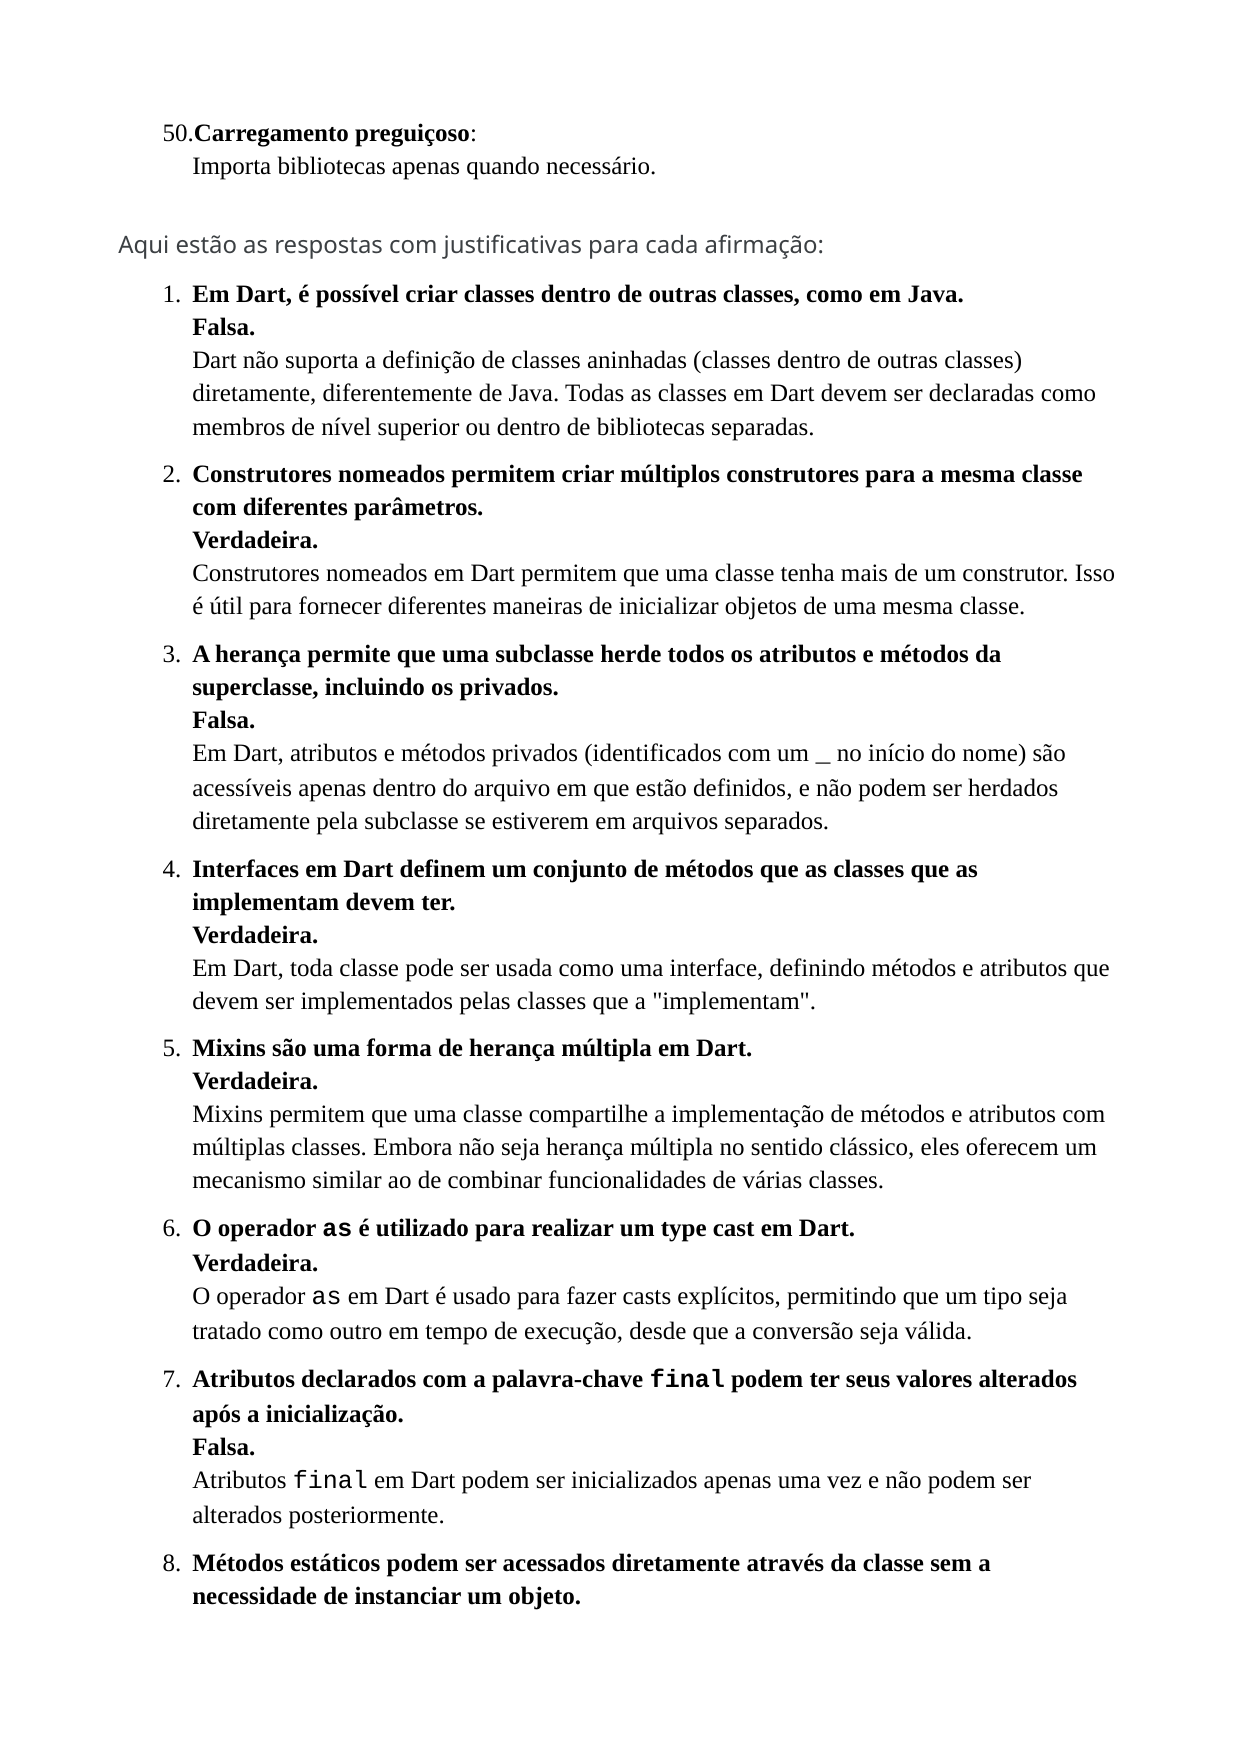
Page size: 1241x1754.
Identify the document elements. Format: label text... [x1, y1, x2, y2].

list Atributos declarados com a palavra-chave final podem ter seus valores alterados após a inicialização. Falsa. Atributos final em Dart podem ser inicializados apenas uma vez e não podem ser alterados posteriormente. [162, 1364, 1122, 1529]
list Carregamento preguiçoso: Importa bibliotecas apenas quando necessário. [162, 118, 1122, 180]
list Mixins são uma forma de herança múltipla em Dart. Verdadeira. Mixins permitem que uma classe compartilhe a implementação de métodos e atributos com múltiplas classes. Embora não seja herança múltipla no sentido clássico, eles oferecem um mecanismo similar ao de combinar funcionalidades de várias classes. [162, 1033, 1122, 1194]
list A herança permite que uma subclasse herde todos os atributos e métodos da superclasse, incluindo os privados. Falsa. Em Dart, atributos e métodos privados (identificados com um _ no início do nome) são acessíveis apenas dentro do arquivo em que estão definidos, e não podem ser herdados diretamente pela subclasse se estiverem em arquivos separados. [162, 639, 1122, 835]
text Aqui estão as respostas com justificativas para cada afirmação: [118, 227, 1122, 260]
list Construtores nomeados permitem criar múltiplos construtores para a mesma classe com diferentes parâmetros. Verdadeira. Construtores nomeados em Dart permitem que uma classe tenha mais de um construtor. Isso é útil para fornecer diferentes maneiras de inicializar objetos de uma mesma classe. [162, 459, 1122, 620]
list Interfaces em Dart definem um conjunto de métodos que as classes que as implementam devem ter. Verdadeira. Em Dart, toda classe pode ser usada como uma interface, definindo métodos e atributos que devem ser implementados pelas classes que a "implementam". [162, 854, 1122, 1014]
list O operador as é utilizado para realizar um type cast em Dart. Verdadeira. O operador as em Dart é usado para fazer casts explícitos, permitindo que um tipo seja tratado como outro em tempo de execução, desde que a conversão seja válida. [162, 1213, 1122, 1345]
list Métodos estáticos podem ser acessados diretamente através da classe sem a necessidade de instanciar um objeto. [162, 1548, 1122, 1609]
list Em Dart, é possível criar classes dentro de outras classes, como em Java. Falsa. Dart não suporta a definição de classes aninhadas (classes dentro de outras classes) diretamente, diferentemente de Java. Todas as classes em Dart devem ser declaradas como membros de nível superior ou dentro de bibliotecas separadas. [162, 279, 1122, 440]
